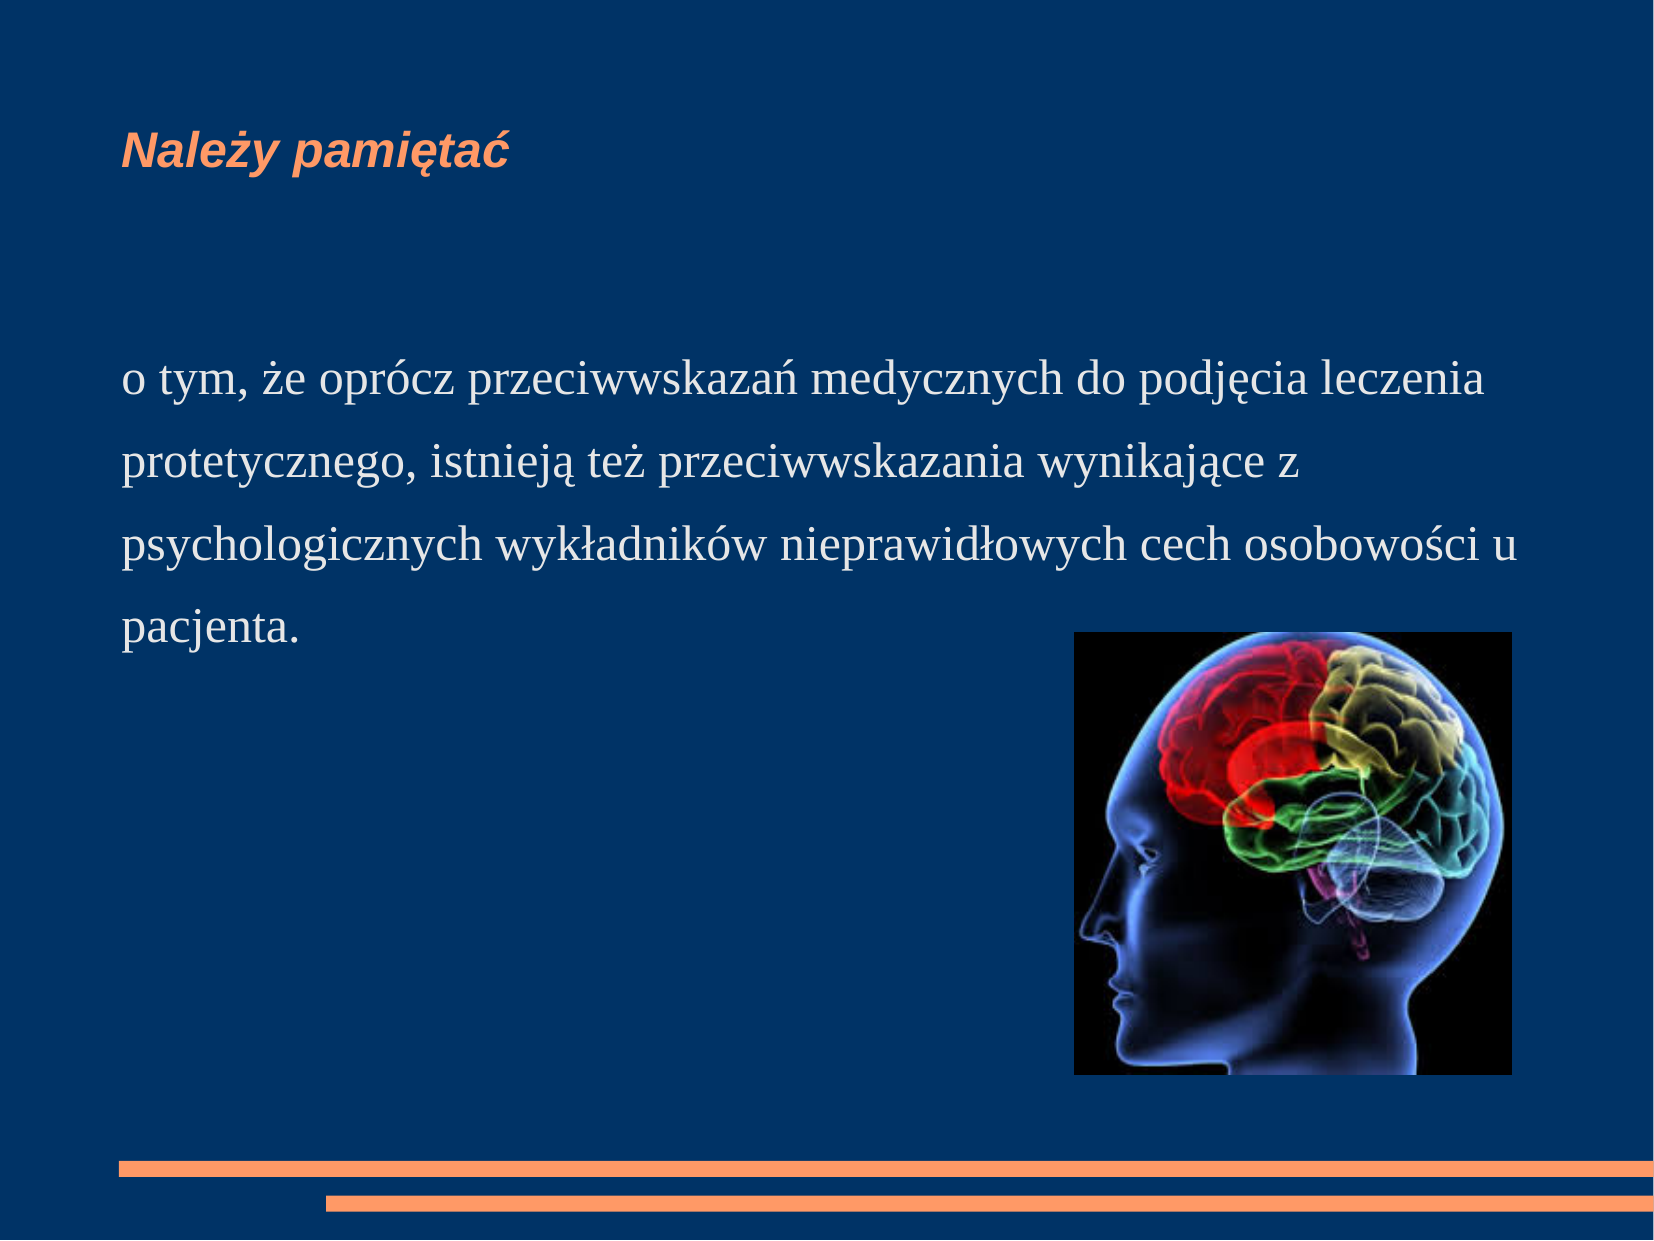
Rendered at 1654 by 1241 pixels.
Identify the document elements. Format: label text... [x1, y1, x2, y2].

picture [1074, 632, 1512, 1075]
title Należy pamiętać [121, 46, 1534, 254]
list o tym, że oprócz przeciwwskazań medycznych do podjęcia leczenia protetycznego, istnieją też przeciwwskazania wynikające z psychologicznych wykładników nieprawidłowych cech osobowości u pacjenta. [121, 322, 1561, 1132]
